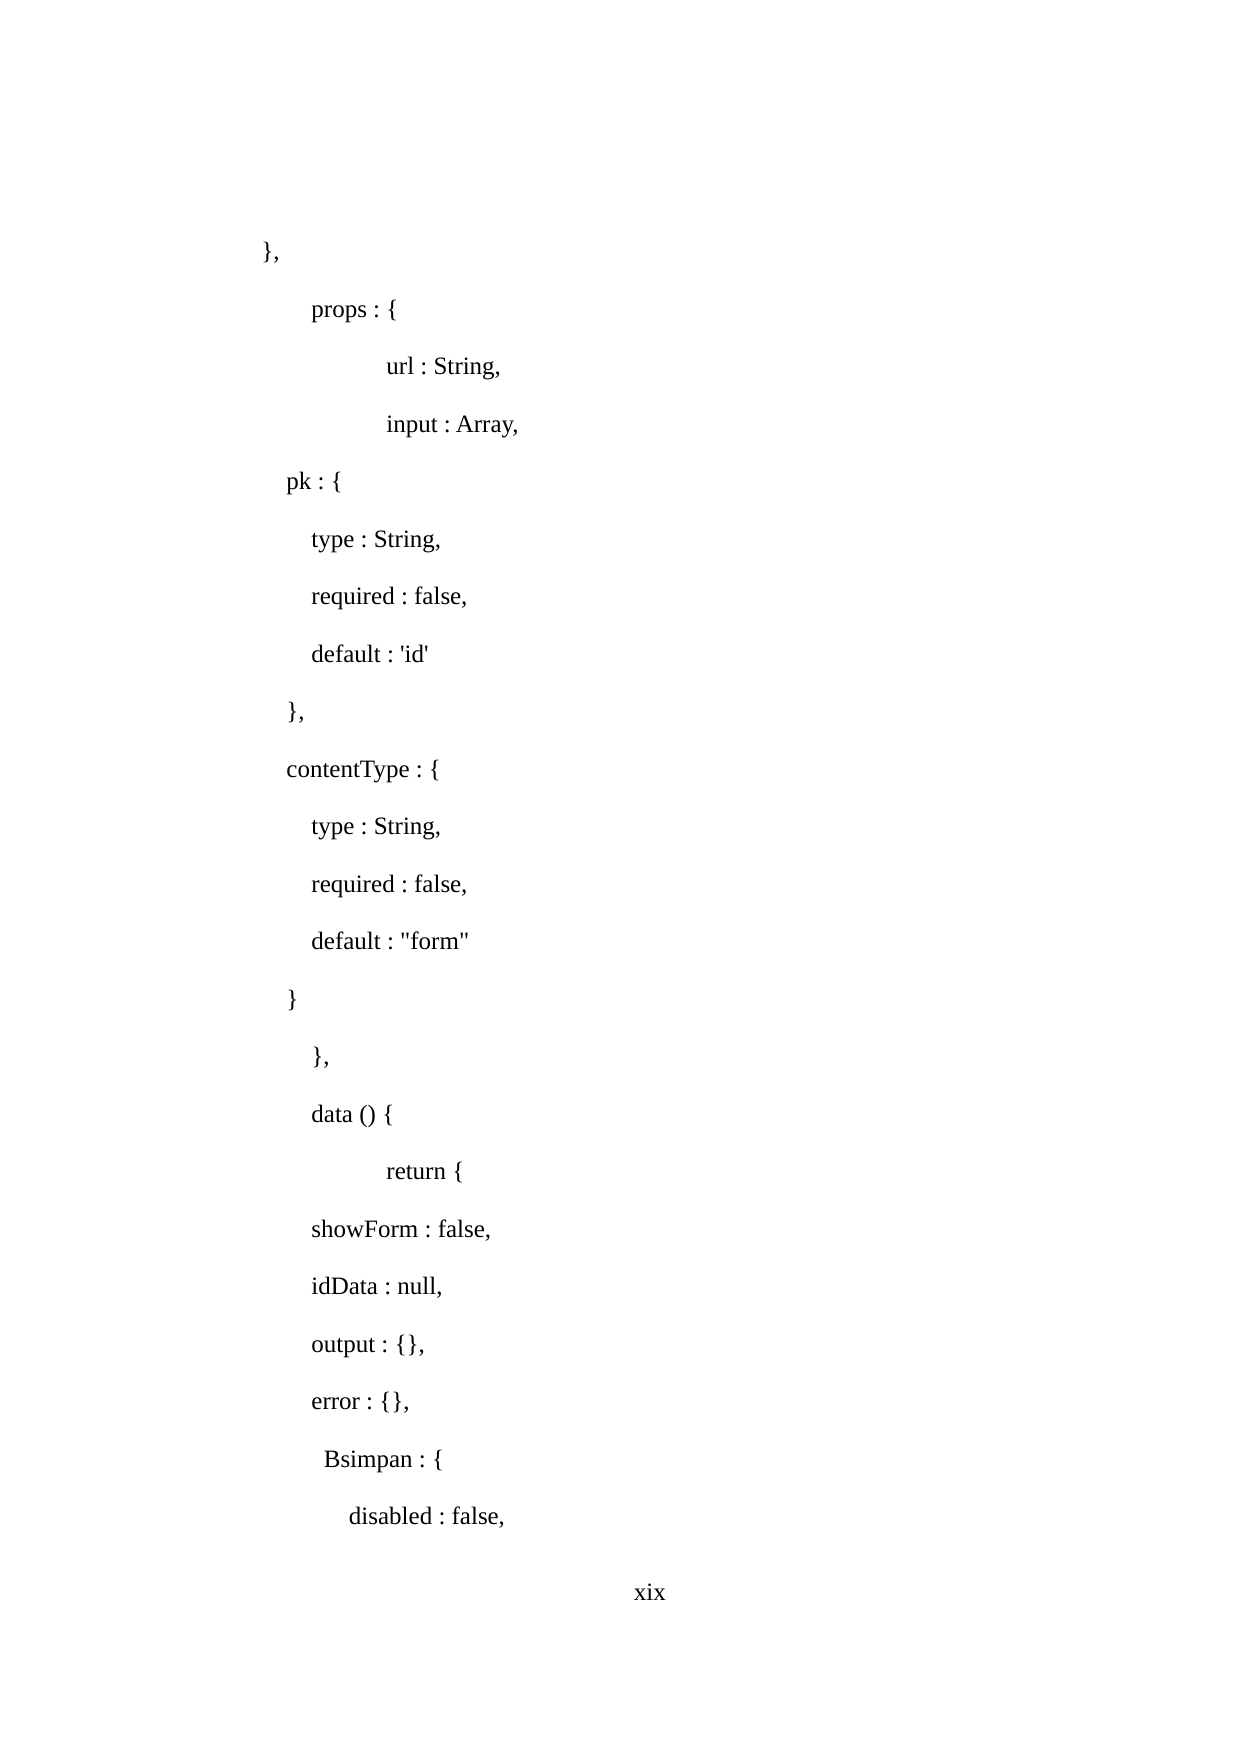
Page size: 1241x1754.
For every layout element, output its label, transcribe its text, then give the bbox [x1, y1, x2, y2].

text type : String, [236, 811, 1063, 840]
text error : {}, [236, 1386, 1063, 1415]
text props : { [236, 294, 1063, 322]
text required : false, [236, 581, 1063, 610]
text return { [236, 1156, 1063, 1185]
text required : false, [236, 869, 1063, 897]
text } [236, 984, 1063, 1012]
text default : 'id' [236, 639, 1063, 667]
text }, [236, 1041, 1063, 1070]
text output : {}, [236, 1329, 1063, 1357]
text data () { [236, 1099, 1063, 1127]
text default : "form" [236, 926, 1063, 955]
text disabled : false, [236, 1501, 1063, 1530]
text Bsimpan : { [236, 1444, 1063, 1472]
text type : String, [236, 524, 1063, 552]
text pk : { [236, 466, 1063, 495]
text idData : null, [236, 1271, 1063, 1300]
text contentType : { [236, 754, 1063, 782]
text }, [236, 236, 1063, 265]
text showForm : false, [236, 1214, 1063, 1242]
text input : Array, [236, 409, 1063, 437]
text url : String, [236, 351, 1063, 380]
text }, [236, 696, 1063, 725]
